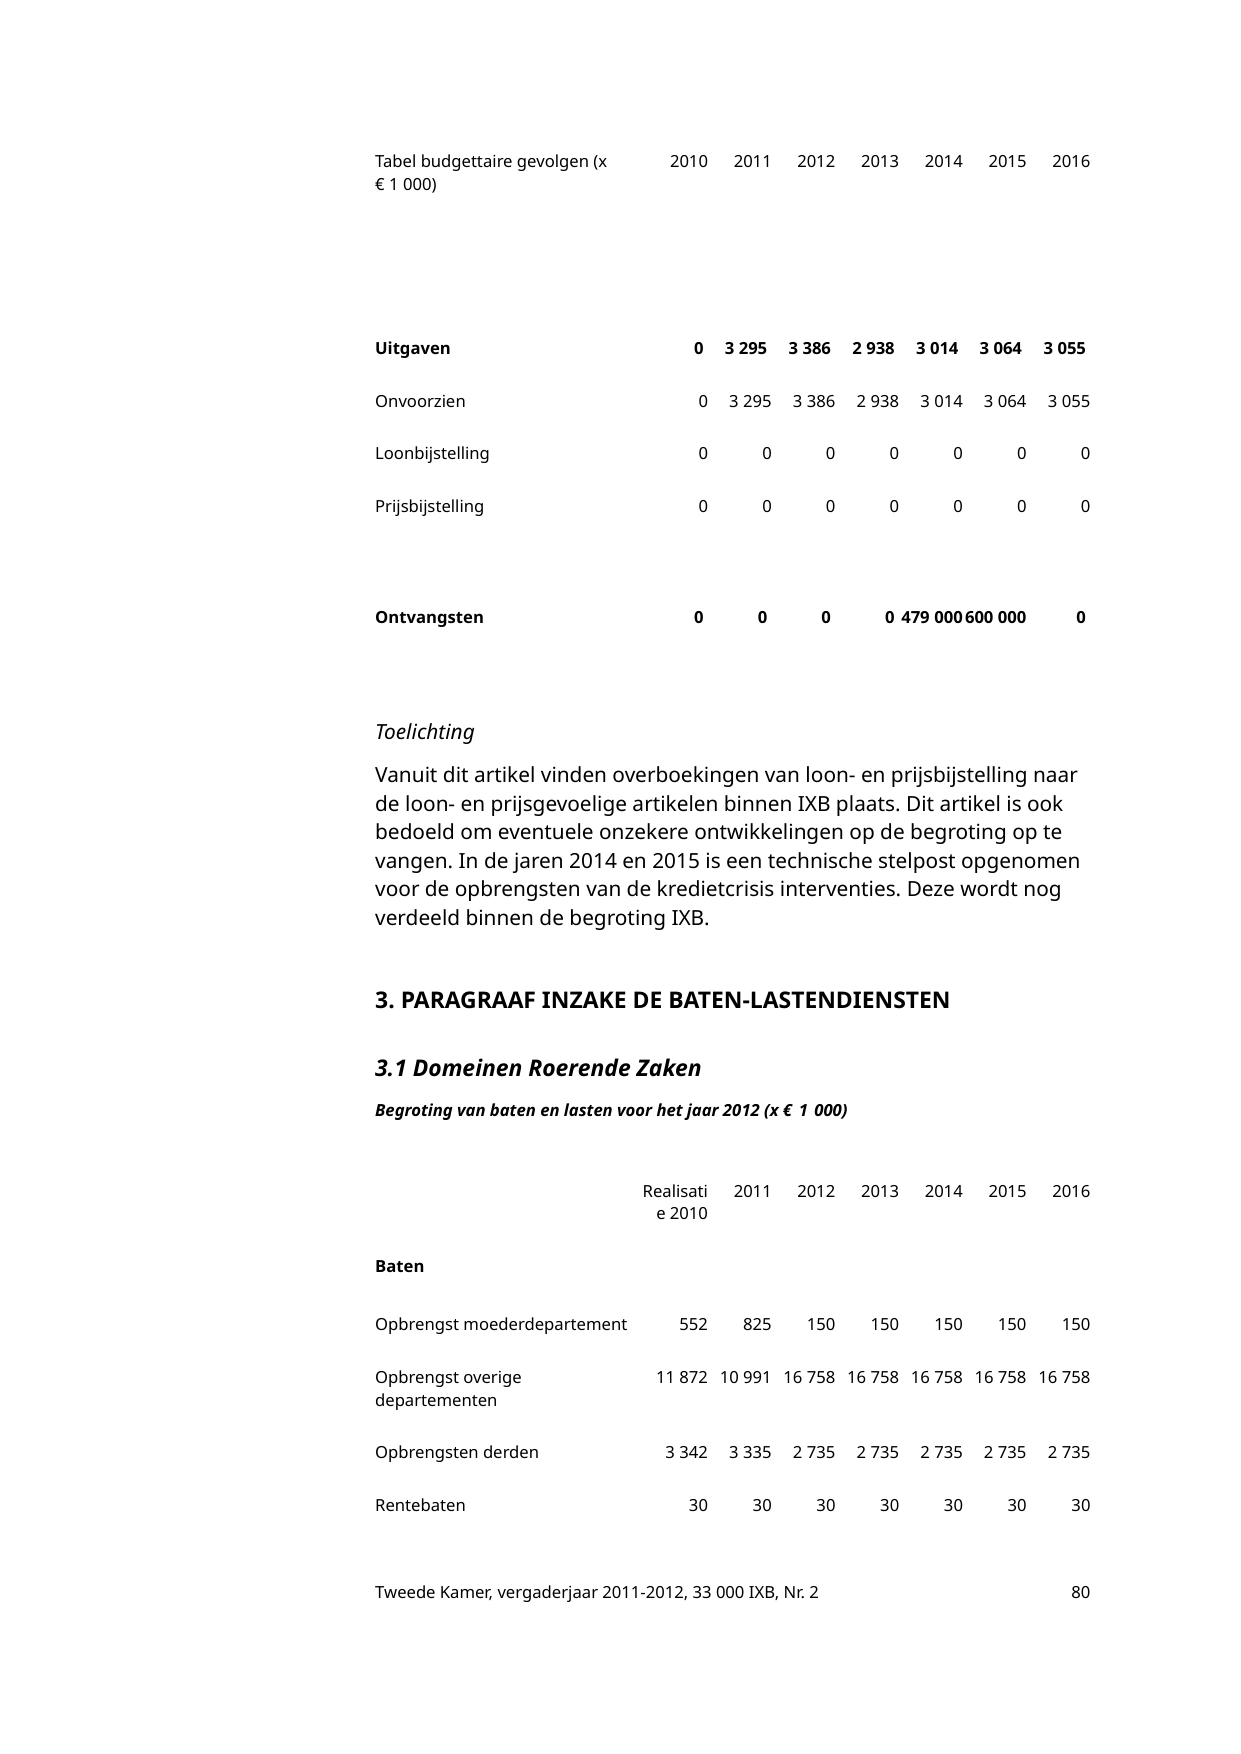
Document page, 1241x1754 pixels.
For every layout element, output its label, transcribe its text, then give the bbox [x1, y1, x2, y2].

table_cell [835, 1255, 899, 1313]
table_header 2015 [963, 150, 1026, 225]
table_cell [899, 548, 963, 606]
table_cell 0 [708, 495, 771, 547]
table_cell [708, 1255, 771, 1313]
table_header 2012 [771, 1179, 835, 1254]
table_cell [644, 225, 708, 278]
table_cell Prijsbijstelling [375, 495, 644, 547]
table_cell 0 [899, 442, 963, 495]
table_cell 825 [708, 1313, 771, 1366]
table_header Realisatie 2010 [637, 1179, 708, 1254]
table_cell [375, 278, 644, 337]
table_cell [771, 1255, 835, 1313]
table_header 2016 [1026, 150, 1090, 225]
table_cell 30 [963, 1494, 1026, 1517]
table_cell 3 014 [899, 337, 963, 389]
table_cell Ontvangsten [375, 606, 644, 658]
table_cell 0 [708, 606, 771, 658]
table_cell 30 [637, 1494, 708, 1517]
table_cell [835, 225, 899, 278]
table_cell 3 055 [1026, 389, 1090, 442]
table_cell [963, 548, 1026, 606]
table_cell [1026, 1255, 1090, 1313]
table_cell 30 [1026, 1494, 1090, 1517]
table_header [375, 1179, 637, 1254]
table_header 2010 [644, 150, 708, 225]
table_cell 0 [644, 606, 708, 658]
table_cell [899, 225, 963, 278]
table_cell 0 [771, 495, 835, 547]
table_cell [899, 278, 963, 337]
table_cell [644, 548, 708, 606]
table_cell 3 064 [963, 389, 1026, 442]
table_cell 0 [835, 606, 899, 658]
table_cell 3 342 [637, 1441, 708, 1494]
table_cell 2 735 [1026, 1441, 1090, 1494]
table_cell [771, 225, 835, 278]
table_cell [1026, 225, 1090, 278]
table_cell 2 735 [771, 1441, 835, 1494]
table_cell 150 [963, 1313, 1026, 1366]
table_cell 16 758 [835, 1366, 899, 1441]
table_header 2011 [708, 1179, 771, 1254]
table_header 2013 [835, 1179, 899, 1254]
table_cell 16 758 [963, 1366, 1026, 1441]
table_header Tabel budgettaire gevolgen (x € 1 000) [375, 150, 644, 225]
table_cell 30 [771, 1494, 835, 1517]
table_cell [708, 225, 771, 278]
table_header 2016 [1026, 1179, 1090, 1254]
table_cell [375, 548, 644, 606]
table_cell 150 [835, 1313, 899, 1366]
table_cell [835, 548, 899, 606]
table_cell 3 386 [771, 389, 835, 442]
table_cell Baten [375, 1255, 637, 1313]
table_cell [963, 278, 1026, 337]
text Toelichting [375, 717, 1090, 745]
table_cell Opbrengst overige departementen [375, 1366, 637, 1441]
table_cell [963, 1255, 1026, 1313]
table_cell 0 [644, 495, 708, 547]
table_cell 2 735 [963, 1441, 1026, 1494]
table_cell [637, 1255, 708, 1313]
table_cell [899, 1255, 963, 1313]
table_cell [1026, 278, 1090, 337]
table_cell 0 [899, 495, 963, 547]
table_cell 600 000 [963, 606, 1026, 658]
table_cell 0 [644, 442, 708, 495]
table_cell 150 [771, 1313, 835, 1366]
table_cell 3 295 [708, 389, 771, 442]
table_cell 0 [771, 442, 835, 495]
table_cell 3 386 [771, 337, 835, 389]
table_cell 479 000 [899, 606, 963, 658]
text Vanuit dit artikel vinden overboekingen van loon- en prijsbijstelling naar de loon- en prijsgevoelige artikelen binnen IXB plaats. Dit artikel is ook bedoeld om eventuele onzekere ontwikkelingen op de begroting op te vangen. In de jaren 2014 en 2015 is een technische stelpost opgenomen voor de opbrengsten van de kredietcrisis interventies. Deze wordt nog verdeeld binnen de begroting IXB. [375, 760, 1090, 931]
table_cell 552 [637, 1313, 708, 1366]
table_header 2011 [708, 150, 771, 225]
table_cell 150 [899, 1313, 963, 1366]
table_cell Uitgaven [375, 337, 644, 389]
table_cell [375, 225, 644, 278]
table_cell 30 [835, 1494, 899, 1517]
table_cell 0 [771, 606, 835, 658]
table_cell 2 938 [835, 337, 899, 389]
table_cell [708, 548, 771, 606]
table_cell [771, 548, 835, 606]
table_cell 3 014 [899, 389, 963, 442]
table_header 2015 [963, 1179, 1026, 1254]
table_header 2014 [899, 1179, 963, 1254]
table_cell 2 735 [835, 1441, 899, 1494]
table_cell 150 [1026, 1313, 1090, 1366]
table_cell [771, 278, 835, 337]
table_cell 3 295 [708, 337, 771, 389]
table_cell 0 [835, 495, 899, 547]
table_cell 3 335 [708, 1441, 771, 1494]
table_cell 11 872 [637, 1366, 708, 1441]
table_cell Opbrengsten derden [375, 1441, 637, 1494]
table_cell 30 [708, 1494, 771, 1517]
table_cell [835, 278, 899, 337]
table_cell [644, 278, 708, 337]
table_cell 0 [1026, 495, 1090, 547]
table_cell 3 064 [963, 337, 1026, 389]
table_cell 16 758 [899, 1366, 963, 1441]
text Begroting van baten en lasten voor het jaar 2012 (x € 1 000) [375, 1098, 1090, 1121]
table_cell 0 [1026, 442, 1090, 495]
table_cell 0 [963, 442, 1026, 495]
table_cell Loonbijstelling [375, 442, 644, 495]
table_header 2012 [771, 150, 835, 225]
table_header 2013 [835, 150, 899, 225]
table_cell 0 [1026, 606, 1090, 658]
table_cell [1026, 548, 1090, 606]
table_header 2014 [899, 150, 963, 225]
table_cell 0 [708, 442, 771, 495]
table_cell 0 [963, 495, 1026, 547]
table_cell 0 [644, 389, 708, 442]
table_cell 30 [899, 1494, 963, 1517]
table_cell 10 991 [708, 1366, 771, 1441]
table_cell Onvoorzien [375, 389, 644, 442]
table_cell Opbrengst moederdepartement [375, 1313, 637, 1366]
subtitle 3. PARAGRAAF INZAKE DE BATEN-LASTENDIENSTEN [375, 983, 1090, 1015]
table_cell [708, 278, 771, 337]
table_cell [963, 225, 1026, 278]
table_cell 0 [644, 337, 708, 389]
table_cell 0 [835, 442, 899, 495]
table_cell 2 938 [835, 389, 899, 442]
table_cell 16 758 [1026, 1366, 1090, 1441]
table_cell 2 735 [899, 1441, 963, 1494]
table_cell 16 758 [771, 1366, 835, 1441]
table_cell 3 055 [1026, 337, 1090, 389]
subtitle 3.1 Domeinen Roerende Zaken [375, 1052, 1090, 1083]
table_cell Rentebaten [375, 1494, 637, 1517]
